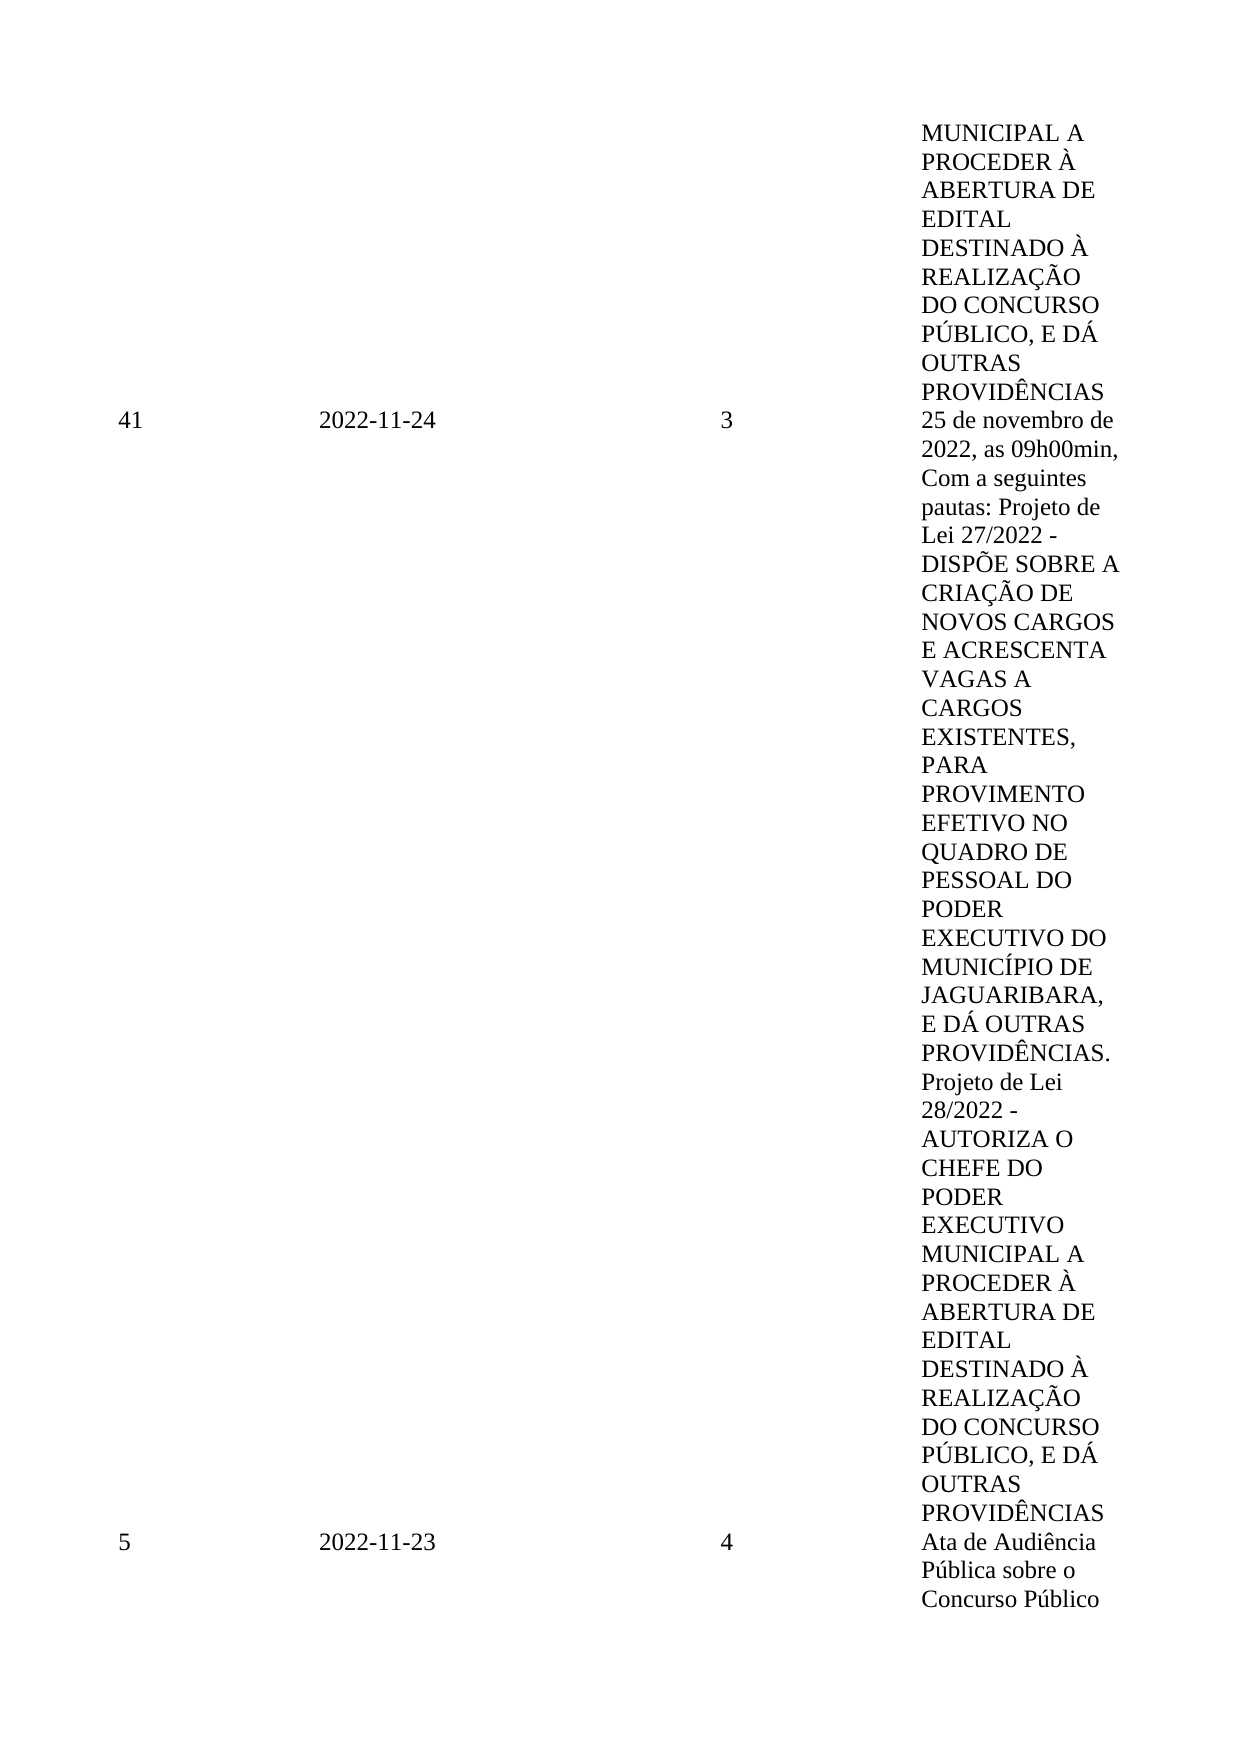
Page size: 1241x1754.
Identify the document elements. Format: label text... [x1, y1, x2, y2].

table_cell 4 [720, 1527, 921, 1613]
table_cell 5 [118, 1527, 319, 1613]
table_cell [520, 118, 720, 406]
table_cell 3 [720, 406, 921, 1527]
table_cell [118, 118, 319, 406]
table_cell MUNICIPAL A PROCEDER À ABERTURA DE EDITAL DESTINADO À REALIZAÇÃO DO CONCURSO PÚBLICO, E DÁ OUTRAS PROVIDÊNCIAS [921, 118, 1122, 406]
table_cell 41 [118, 406, 319, 1527]
table_cell [319, 118, 519, 406]
table_cell 25 de novembro de 2022, as 09h00min, Com a seguintes pautas: Projeto de Lei 27/2022 - DISPÕE SOBRE A CRIAÇÃO DE NOVOS CARGOS E ACRESCENTA VAGAS A CARGOS EXISTENTES, PARA PROVIMENTO EFETIVO NO QUADRO DE PESSOAL DO PODER EXECUTIVO DO MUNICÍPIO DE JAGUARIBARA, E DÁ OUTRAS PROVIDÊNCIAS. Projeto de Lei 28/2022 - AUTORIZA O CHEFE DO PODER EXECUTIVO MUNICIPAL A PROCEDER À ABERTURA DE EDITAL DESTINADO À REALIZAÇÃO DO CONCURSO PÚBLICO, E DÁ OUTRAS PROVIDÊNCIAS [921, 406, 1122, 1527]
table_cell 2022-11-24 [319, 406, 519, 1527]
table_cell 2022-11-23 [319, 1527, 519, 1613]
table_cell [720, 118, 921, 406]
table_cell Ata de Audiência Pública sobre o Concurso Público [921, 1527, 1122, 1613]
table_cell [520, 1527, 720, 1613]
table_cell [520, 406, 720, 1527]
